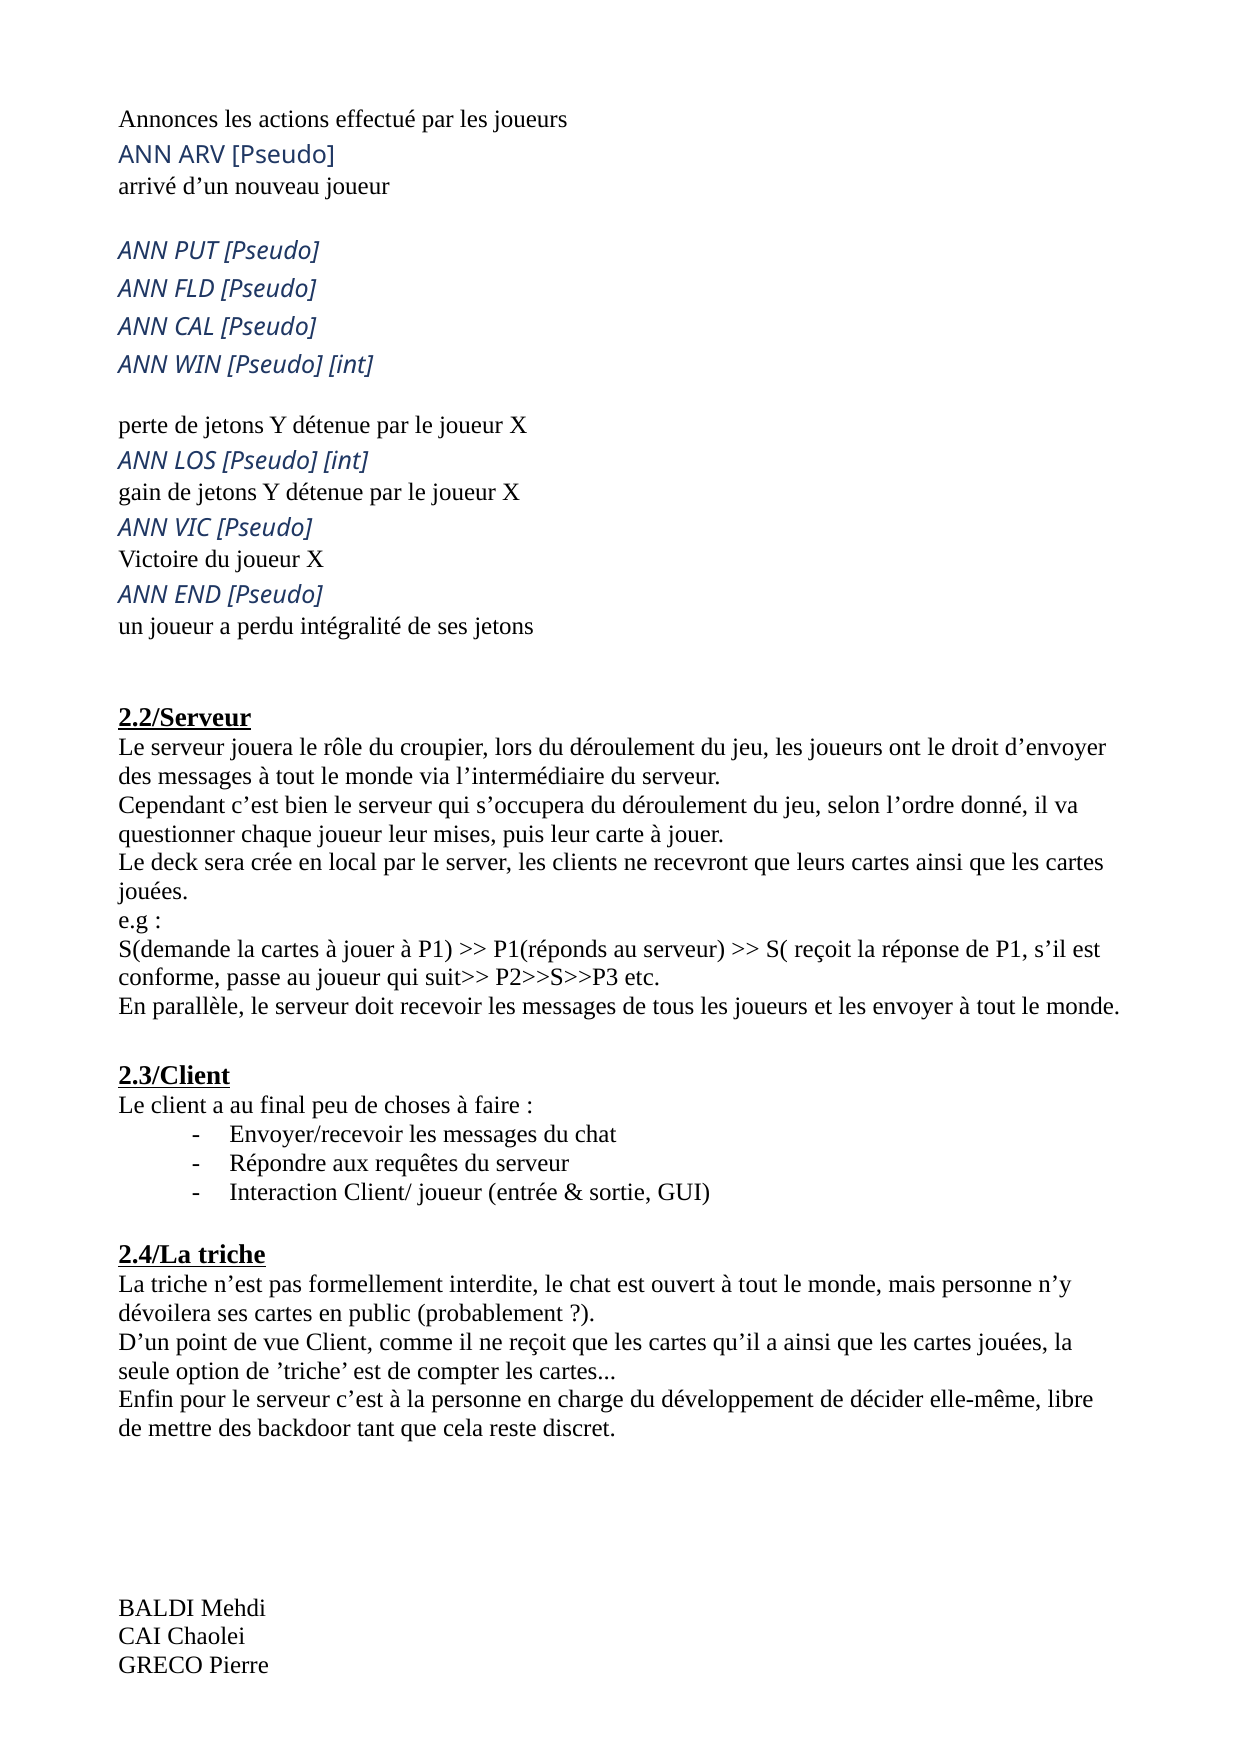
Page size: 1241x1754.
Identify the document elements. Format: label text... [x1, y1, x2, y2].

text Le serveur jouera le rôle du croupier, lors du déroulement du jeu, les joueurs ont le droit d’envoyer des messages à tout le monde via l’intermédiaire du serveur. [118, 732, 1122, 790]
text D’un point de vue Client, comme il ne reçoit que les cartes qu’il a ainsi que les cartes jouées, la seule option de ’triche’ est de compter les cartes... [118, 1327, 1122, 1384]
subtitle ANN VIC [Pseudo] [118, 510, 1122, 544]
subtitle 2.3/Client [118, 1059, 1122, 1091]
text En parallèle, le serveur doit recevoir les messages de tous les joueurs et les envoyer à tout le monde. [118, 991, 1122, 1020]
text Le deck sera crée en local par le server, les clients ne recevront que leurs cartes ainsi que les cartes jouées. [118, 847, 1122, 905]
subtitle 2.4/La triche [118, 1238, 1122, 1269]
subtitle ANN END [Pseudo] [118, 577, 1122, 611]
list Interaction Client/ joueur (entrée & sortie, GUI) [192, 1177, 1122, 1206]
subtitle ANN CAL [Pseudo] [118, 309, 1122, 343]
text Cependant c’est bien le serveur qui s’occupera du déroulement du jeu, selon l’ordre donné, il va questionner chaque joueur leur mises, puis leur carte à jouer. [118, 790, 1122, 847]
text Annonces les actions effectué par les joueurs [118, 104, 1122, 132]
subtitle ANN FLD [Pseudo] [118, 271, 1122, 305]
text arrivé d’un nouveau joueur [118, 171, 1122, 199]
text La triche n’est pas formellement interdite, le chat est ouvert à tout le monde, mais personne n’y dévoilera ses cartes en public (probablement ?). [118, 1269, 1122, 1327]
text Victoire du joueur X [118, 544, 1122, 573]
text perte de jetons Y détenue par le joueur X [118, 410, 1122, 439]
subtitle 2.2/Serveur [118, 701, 1122, 732]
text Le client a au final peu de choses à faire : [118, 1091, 1122, 1119]
text S(demande la cartes à jouer à P1) >> P1(réponds au serveur) >> S( reçoit la réponse de P1, s’il est conforme, passe au joueur qui suit>> P2>>S>>P3 etc. [118, 934, 1122, 991]
subtitle ANN LOS [Pseudo] [int] [118, 443, 1122, 477]
text gain de jetons Y détenue par le joueur X [118, 477, 1122, 506]
list Envoyer/recevoir les messages du chat [192, 1119, 1122, 1148]
text e.g : [118, 905, 1122, 934]
subtitle ANN ARV [Pseudo] [118, 137, 1122, 171]
subtitle ANN WIN [Pseudo] [int] [118, 347, 1122, 381]
subtitle ANN PUT [Pseudo] [118, 232, 1122, 266]
list Répondre aux requêtes du serveur [192, 1148, 1122, 1177]
text Enfin pour le serveur c’est à la personne en charge du développement de décider elle-même, libre de mettre des backdoor tant que cela reste discret. [118, 1384, 1122, 1442]
text un joueur a perdu intégralité de ses jetons [118, 611, 1122, 639]
